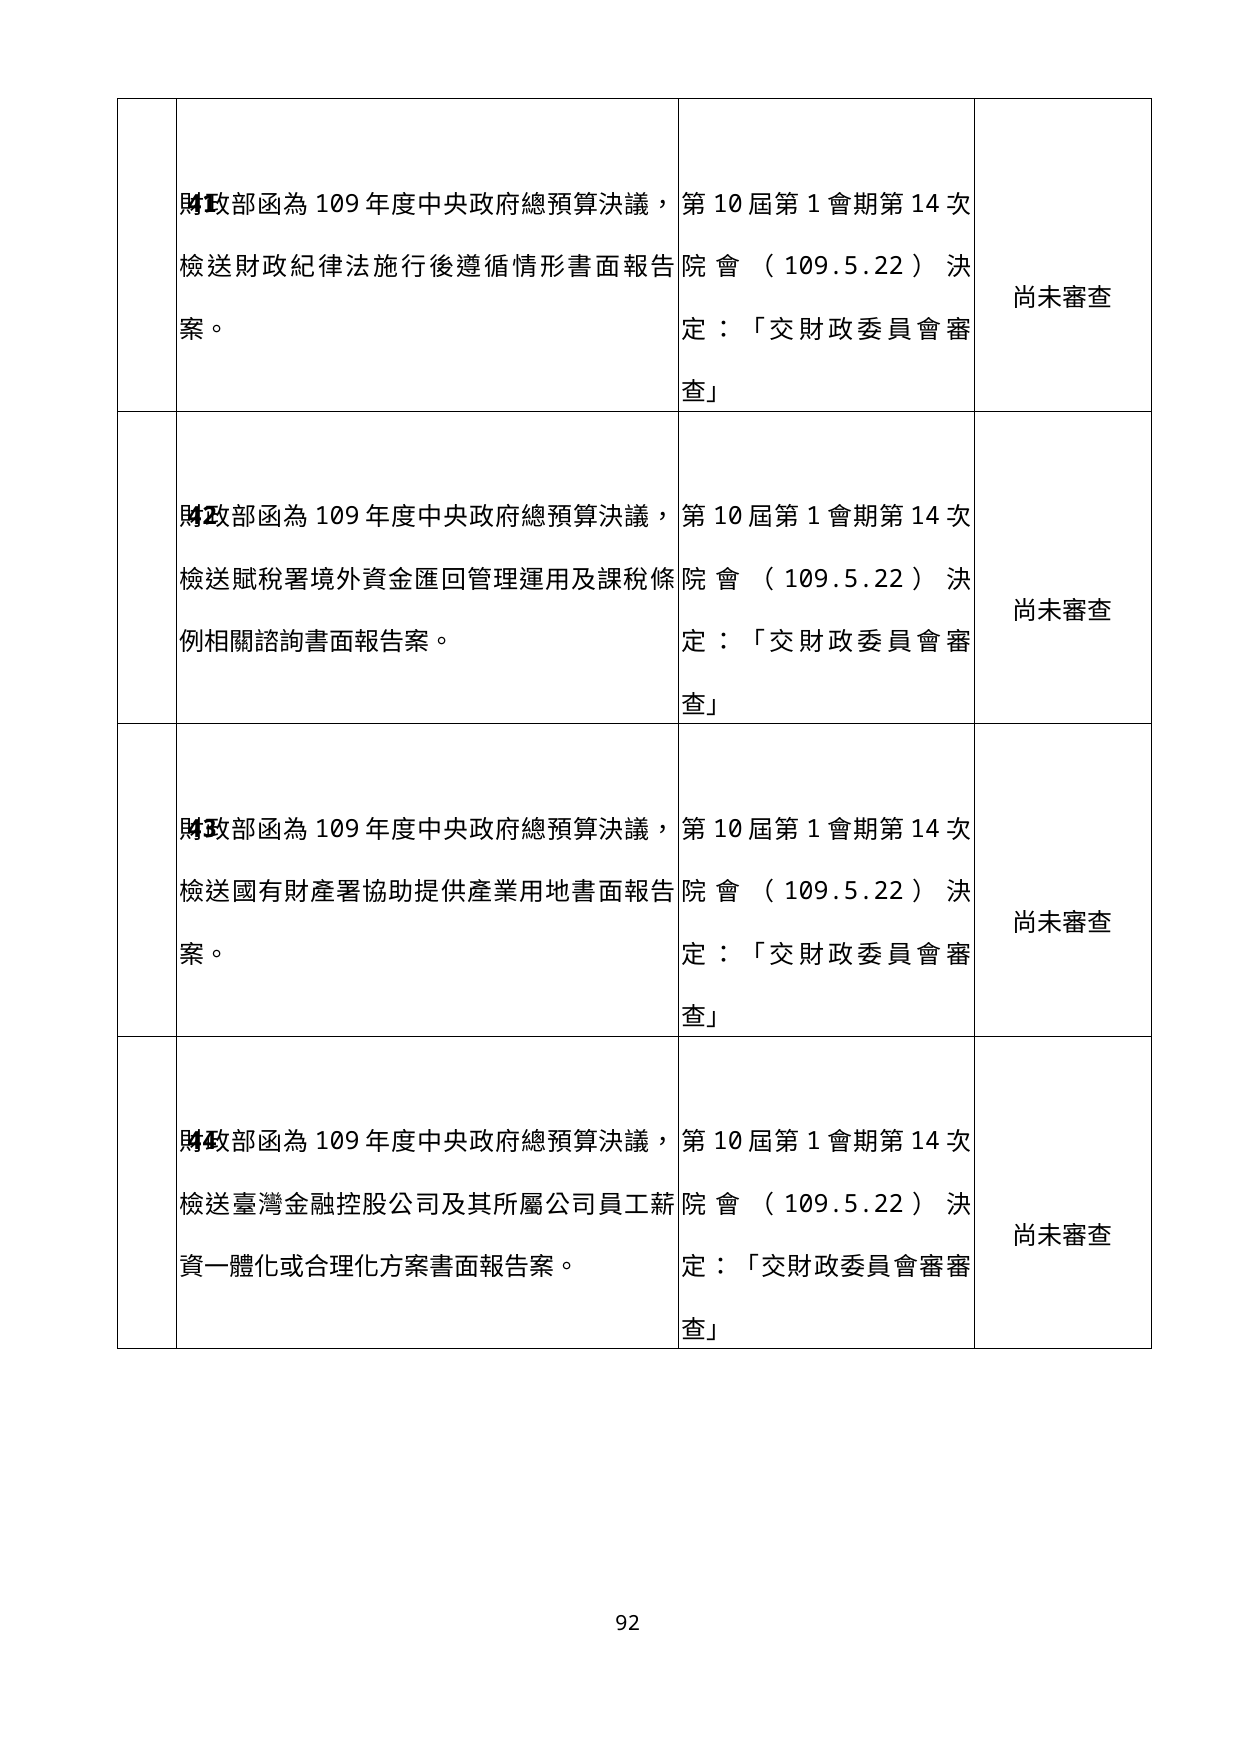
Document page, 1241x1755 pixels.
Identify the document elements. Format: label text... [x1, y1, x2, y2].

table_cell 第10屆第1會期第14次院會（109.5.22）決定：「交財政委員會審查」 [679, 724, 974, 1036]
table_cell 尚未審查 [975, 99, 1151, 411]
table_cell 尚未審查 [975, 1037, 1151, 1348]
table_cell 財政部函為109年度中央政府總預算決議，檢送國有財產署協助提供產業用地書面報告案。 [177, 724, 678, 1036]
table_cell 尚未審查 [975, 724, 1151, 1036]
table_cell 財政部函為109年度中央政府總預算決議，檢送臺灣金融控股公司及其所屬公司員工薪資一體化或合理化方案書面報告案。 [177, 1037, 678, 1348]
table_cell 財政部函為109年度中央政府總預算決議，檢送財政紀律法施行後遵循情形書面報告案。 [177, 99, 678, 411]
table_cell 第10屆第1會期第14次院會（109.5.22）決定：「交財政委員會審審查」 [679, 1037, 974, 1348]
table_cell [118, 99, 176, 411]
table_cell 財政部函為109年度中央政府總預算決議，檢送賦稅署境外資金匯回管理運用及課稅條例相關諮詢書面報告案。 [177, 412, 678, 723]
table_cell [118, 724, 176, 1036]
table_cell 尚未審查 [975, 412, 1151, 723]
table_cell [118, 412, 176, 723]
table_cell [118, 1037, 176, 1348]
table_cell 第10屆第1會期第14次院會（109.5.22）決定：「交財政委員會審查」 [679, 99, 974, 411]
table_cell 第10屆第1會期第14次院會（109.5.22）決定：「交財政委員會審查」 [679, 412, 974, 723]
